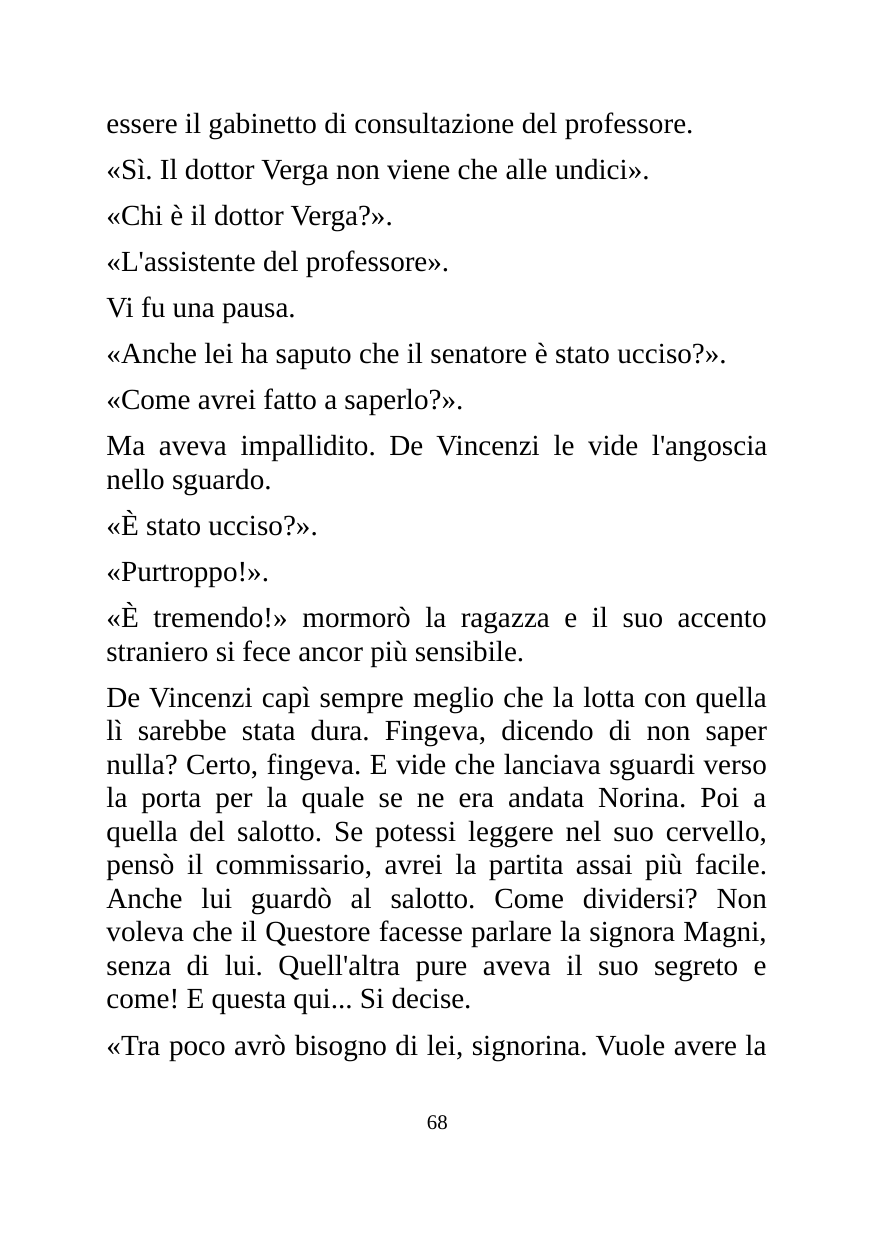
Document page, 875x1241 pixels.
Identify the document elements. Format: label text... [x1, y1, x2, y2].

text «Sì. Il dottor Verga non viene che alle undici». [106, 152, 768, 186]
text essere il gabinetto di consultazione del professore. [106, 106, 768, 140]
text «È stato ucciso?». [106, 508, 768, 542]
text «Anche lei ha saputo che il senatore è stato ucciso?». [106, 336, 768, 370]
text «Chi è il dottor Verga?». [106, 198, 768, 232]
text «L'assistente del professore». [106, 244, 768, 278]
text «È tremendo!» mormorò la ragazza e il suo accento straniero si fece ancor più sensibile. [106, 600, 768, 667]
text «Come avrei fatto a saperlo?». [106, 382, 768, 416]
text «Purtroppo!». [106, 554, 768, 588]
text «Tra poco avrò bisogno di lei, signorina. Vuole avere la [106, 1028, 768, 1061]
text Vi fu una pausa. [106, 290, 768, 324]
text De Vincenzi capì sempre meglio che la lotta con quella lì sarebbe stata dura. Fingeva, dicendo di non saper nulla? Certo, fingeva. E vide che lanciava sguardi verso la porta per la quale se ne era andata Norina. Poi a quella del salotto. Se potessi leggere nel suo cervello, pensò il commissario, avrei la partita assai più facile. Anche lui guardò al salotto. Come dividersi? Non voleva che il Questore facesse parlare la signora Magni, senza di lui. Quell'altra pure aveva il suo segreto e come! E questa qui... Si decise. [106, 680, 768, 1015]
text Ma aveva impallidito. De Vincenzi le vide l'angoscia nello sguardo. [106, 428, 768, 496]
